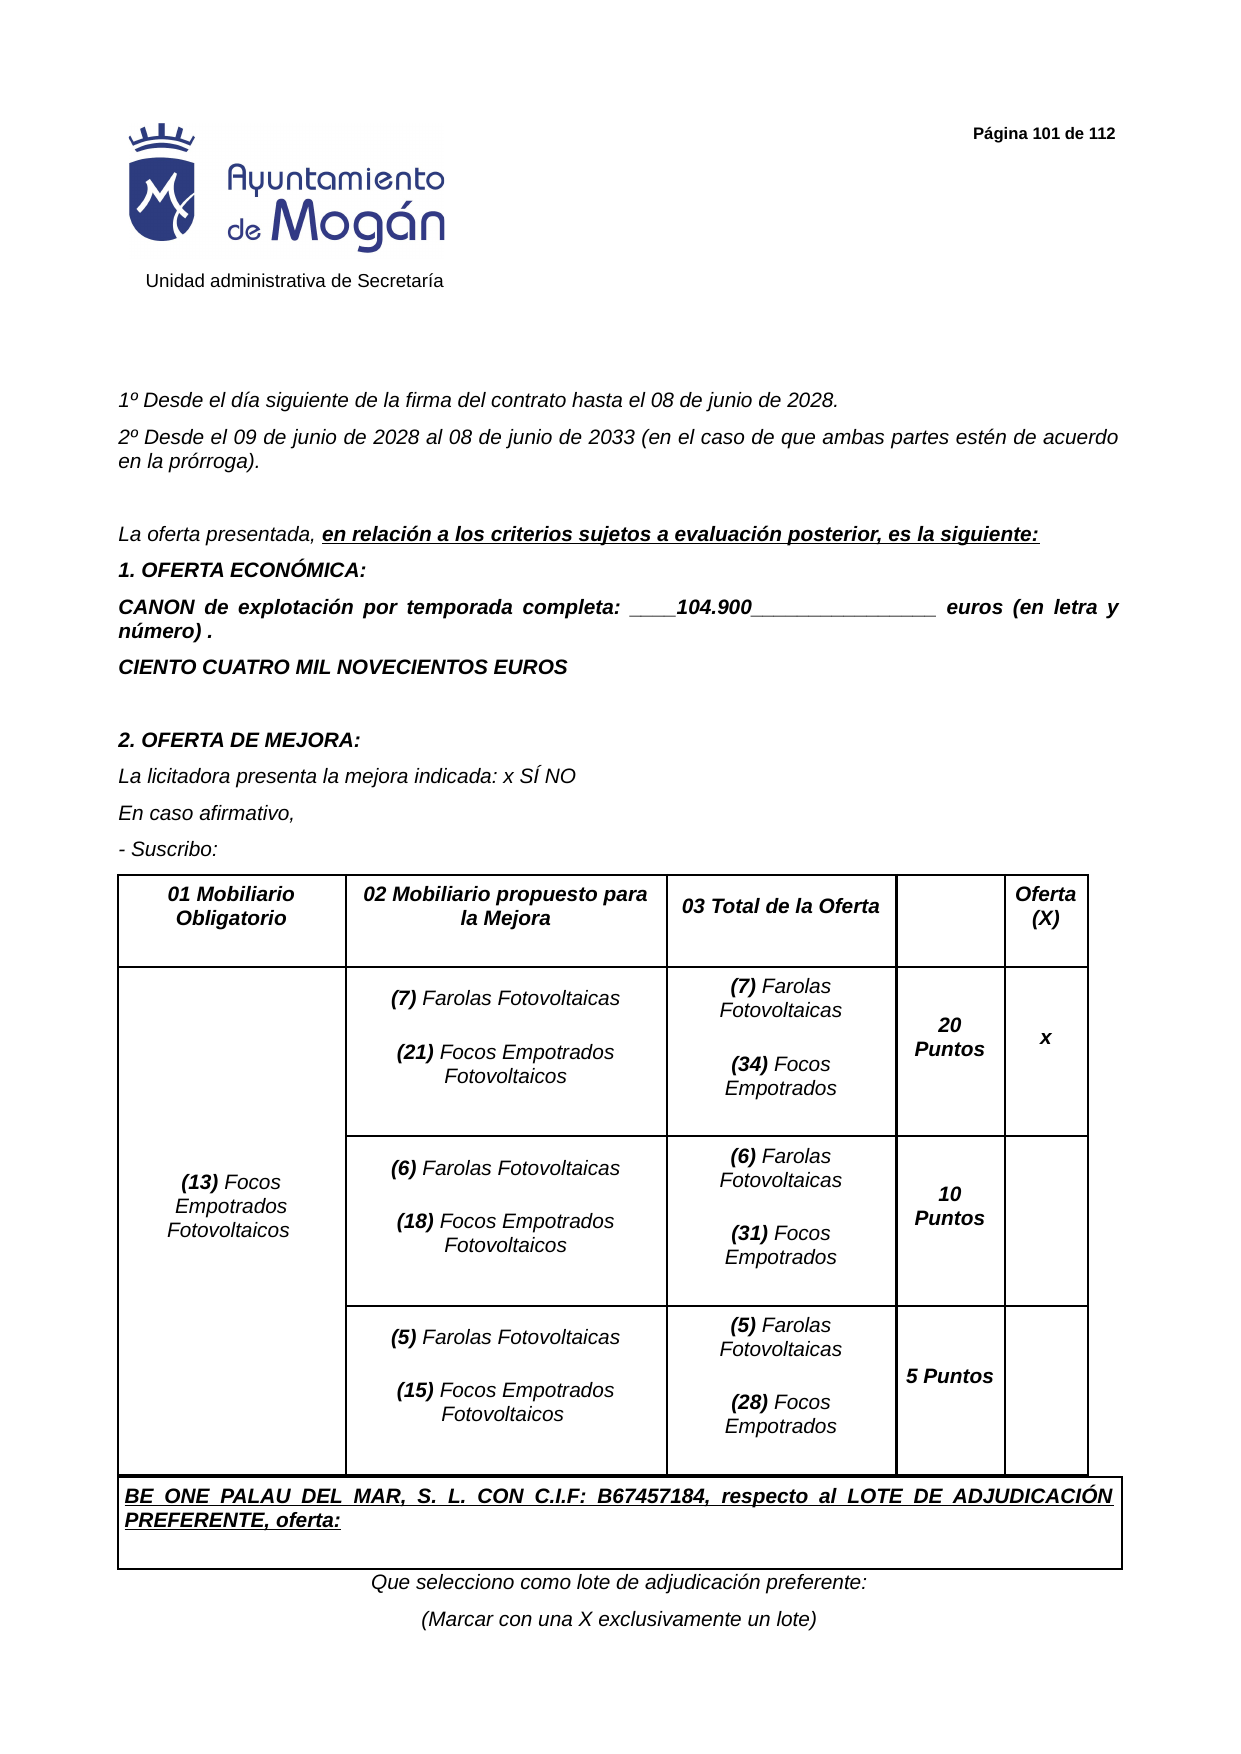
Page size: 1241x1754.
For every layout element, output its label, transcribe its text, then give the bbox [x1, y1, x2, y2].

text La licitadora presenta la mejora indicada: x SÍ NO [118, 764, 1122, 788]
text 2º Desde el 09 de junio de 2028 al 08 de junio de 2033 (en el caso de que ambas partes estén de acuerdo en la prórroga). [118, 425, 1122, 473]
text CIENTO CUATRO MIL NOVECIENTOS EUROS [118, 655, 1122, 679]
table_header 02 Mobiliario propuesto para la Mejora [347, 876, 666, 966]
text En caso afirmativo, [118, 801, 1122, 825]
table_cell (6) Farolas Fotovoltaicas (18) Focos Empotrados Fotovoltaicos [347, 1137, 666, 1304]
table_header 03 Total de la Oferta [668, 876, 895, 966]
text (Marcar con una X exclusivamente un lote) [118, 1606, 1122, 1630]
table_cell (6) Farolas Fotovoltaicas (31) Focos Empotrados [668, 1137, 895, 1304]
text 1. OFERTA ECONÓMICA: [118, 558, 1122, 582]
text CANON de explotación por temporada completa: ____104.900________________ euros (en letra y número) . [118, 594, 1122, 642]
table_header [898, 876, 1004, 966]
table_cell 20 Puntos [898, 968, 1004, 1135]
table_cell (5) Farolas Fotovoltaicas (28) Focos Empotrados [668, 1307, 895, 1474]
table_cell (5) Farolas Fotovoltaicas (15) Focos Empotrados Fotovoltaicos [347, 1307, 666, 1474]
table_cell (7) Farolas Fotovoltaicas (34) Focos Empotrados [668, 968, 895, 1135]
picture [128, 123, 445, 259]
table_cell [1006, 1307, 1087, 1474]
table_cell (7) Farolas Fotovoltaicas (21) Focos Empotrados Fotovoltaicos [347, 968, 666, 1135]
table_header Oferta (X) [1006, 876, 1087, 966]
table_header 01 Mobiliario Obligatorio [119, 876, 345, 966]
table_cell 10 Puntos [898, 1137, 1004, 1304]
text 1º Desde el día siguiente de la firma del contrato hasta el 08 de junio de 2028. [118, 388, 1122, 412]
table_cell [1006, 1137, 1087, 1304]
text Que selecciono como lote de adjudicación preferente: [118, 1570, 1122, 1594]
table_cell 5 Puntos [898, 1307, 1004, 1474]
table_header BE ONE PALAU DEL MAR, S. L. CON C.I.F: B67457184, respecto al LOTE DE ADJUDICACIÓN PREFERENTE, oferta: [119, 1478, 1121, 1568]
text La oferta presentada, en relación a los criterios sujetos a evaluación posterior, es la siguiente: [118, 522, 1122, 546]
text - Suscribo: [118, 837, 1122, 861]
table_cell (13) Focos Empotrados Fotovoltaicos [119, 968, 345, 1474]
table_cell x [1006, 968, 1087, 1135]
text 2. OFERTA DE MEJORA: [118, 728, 1122, 752]
